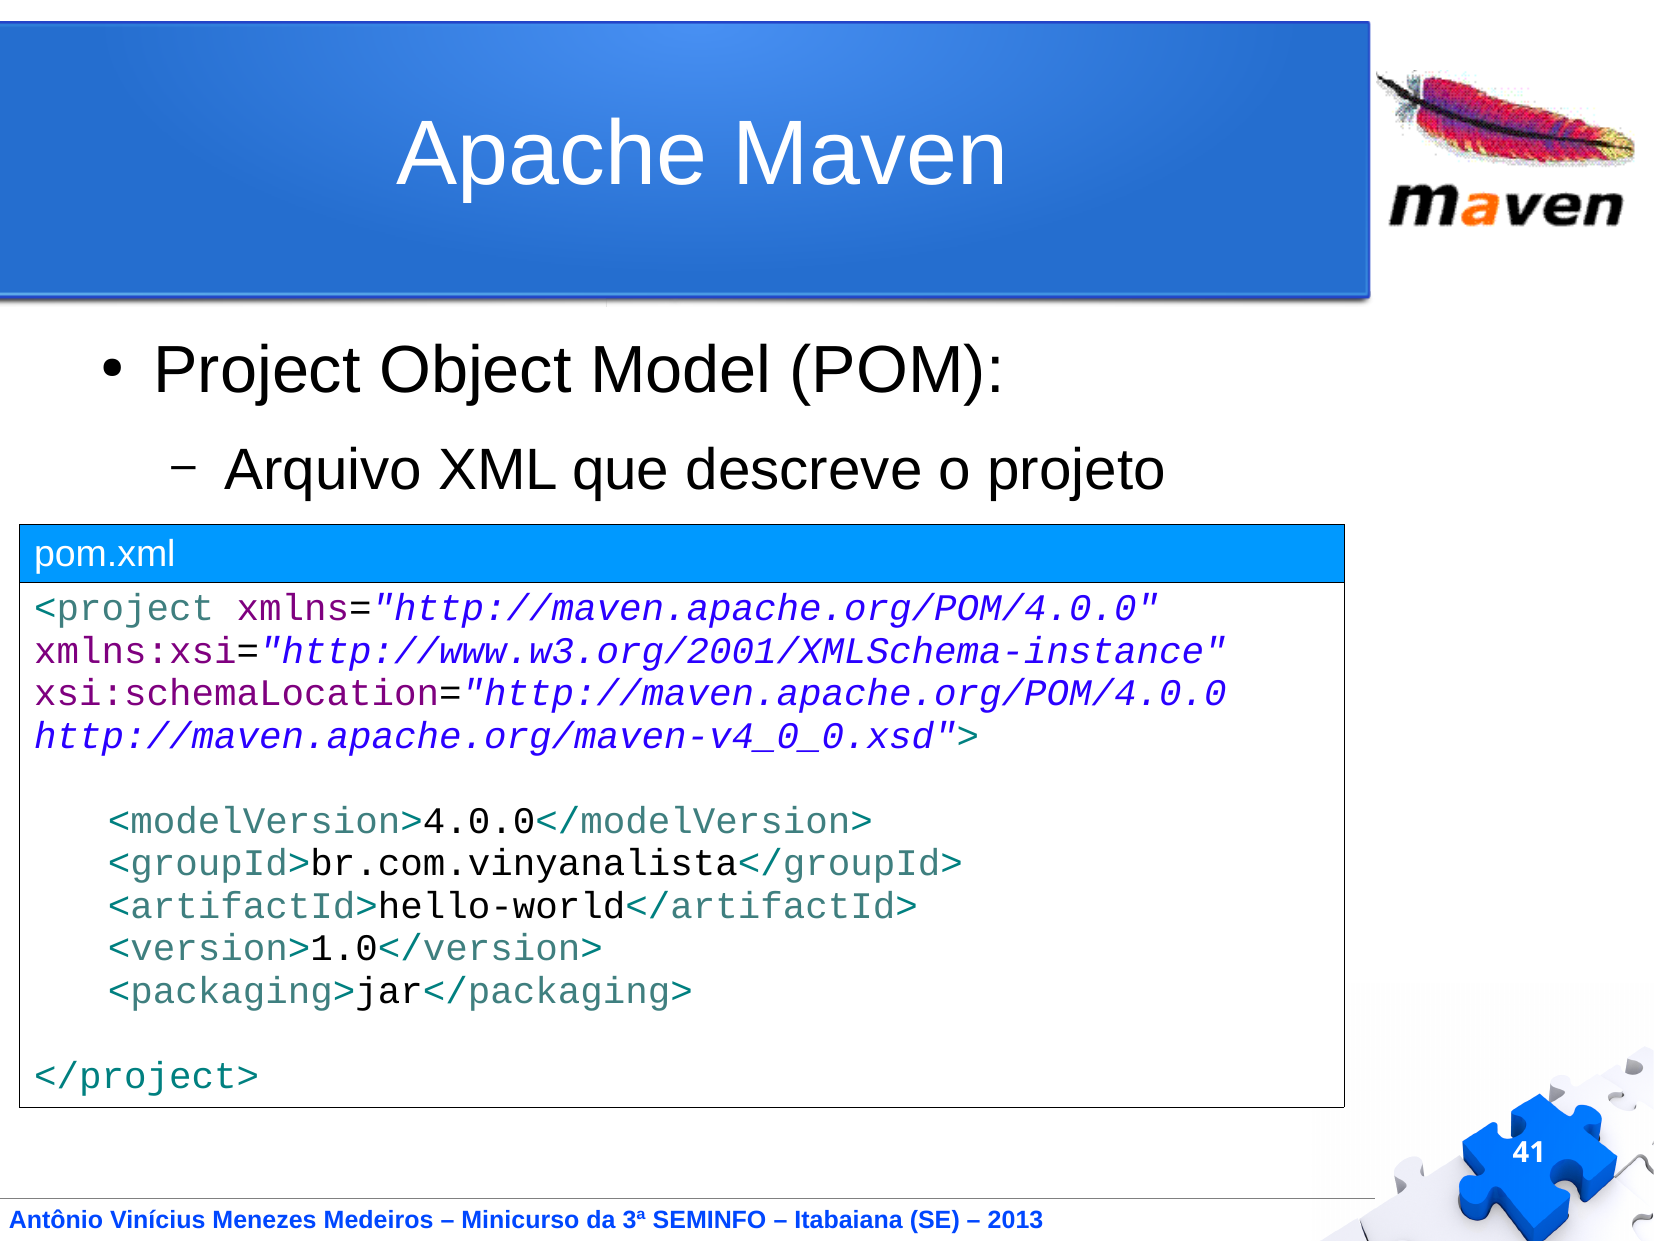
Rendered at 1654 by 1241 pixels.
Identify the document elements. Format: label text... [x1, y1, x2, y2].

table_header pom.xml [20, 525, 1344, 582]
picture [0, 21, 1375, 307]
picture [1376, 70, 1643, 249]
table_cell <project xmlns="http://maven.apache.org/POM/4.0.0" xmlns:xsi="http://www.w3.org/2001/XMLSchema-instance" xsi:schemaLocation="http://maven.apache.org/POM/4.0.0 http://maven.apache.org/maven-v4_0_0.xsd"> <modelVersion>4.0.0</modelVersion> <groupId>br.com.vinyanalista</groupId> <artifactId>hello-world</artifactId> <version>1.0</version> <packaging>jar</packaging> </project> [20, 583, 1344, 1107]
title Apache Maven [82, 49, 1323, 257]
picture [1311, 983, 1654, 1241]
list Project Object Model (POM): Arquivo XML que descreve o projeto [82, 332, 1356, 532]
